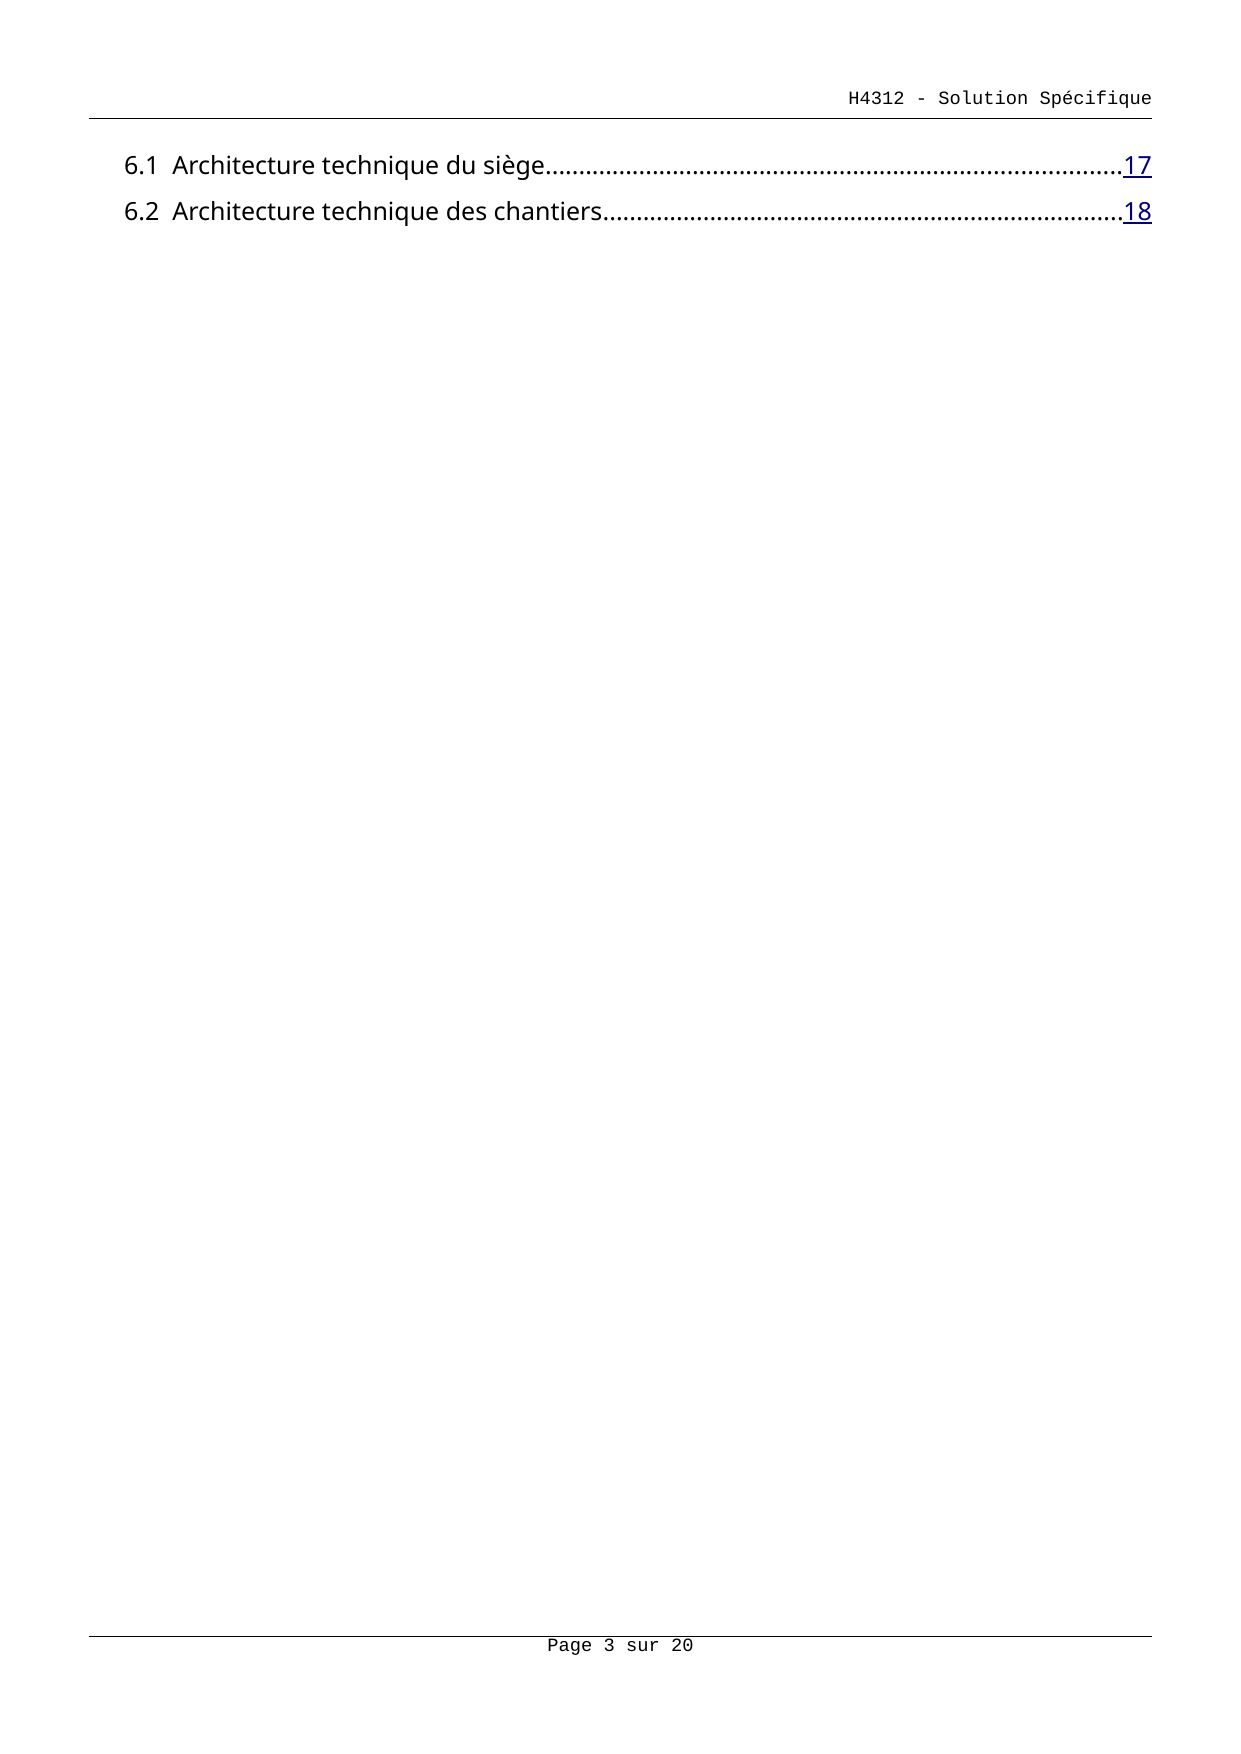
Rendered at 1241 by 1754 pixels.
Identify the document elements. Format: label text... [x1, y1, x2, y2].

text 6.1 Architecture technique du siège 17 [124, 147, 1152, 182]
text 6.2 Architecture technique des chantiers 18 [124, 193, 1152, 227]
